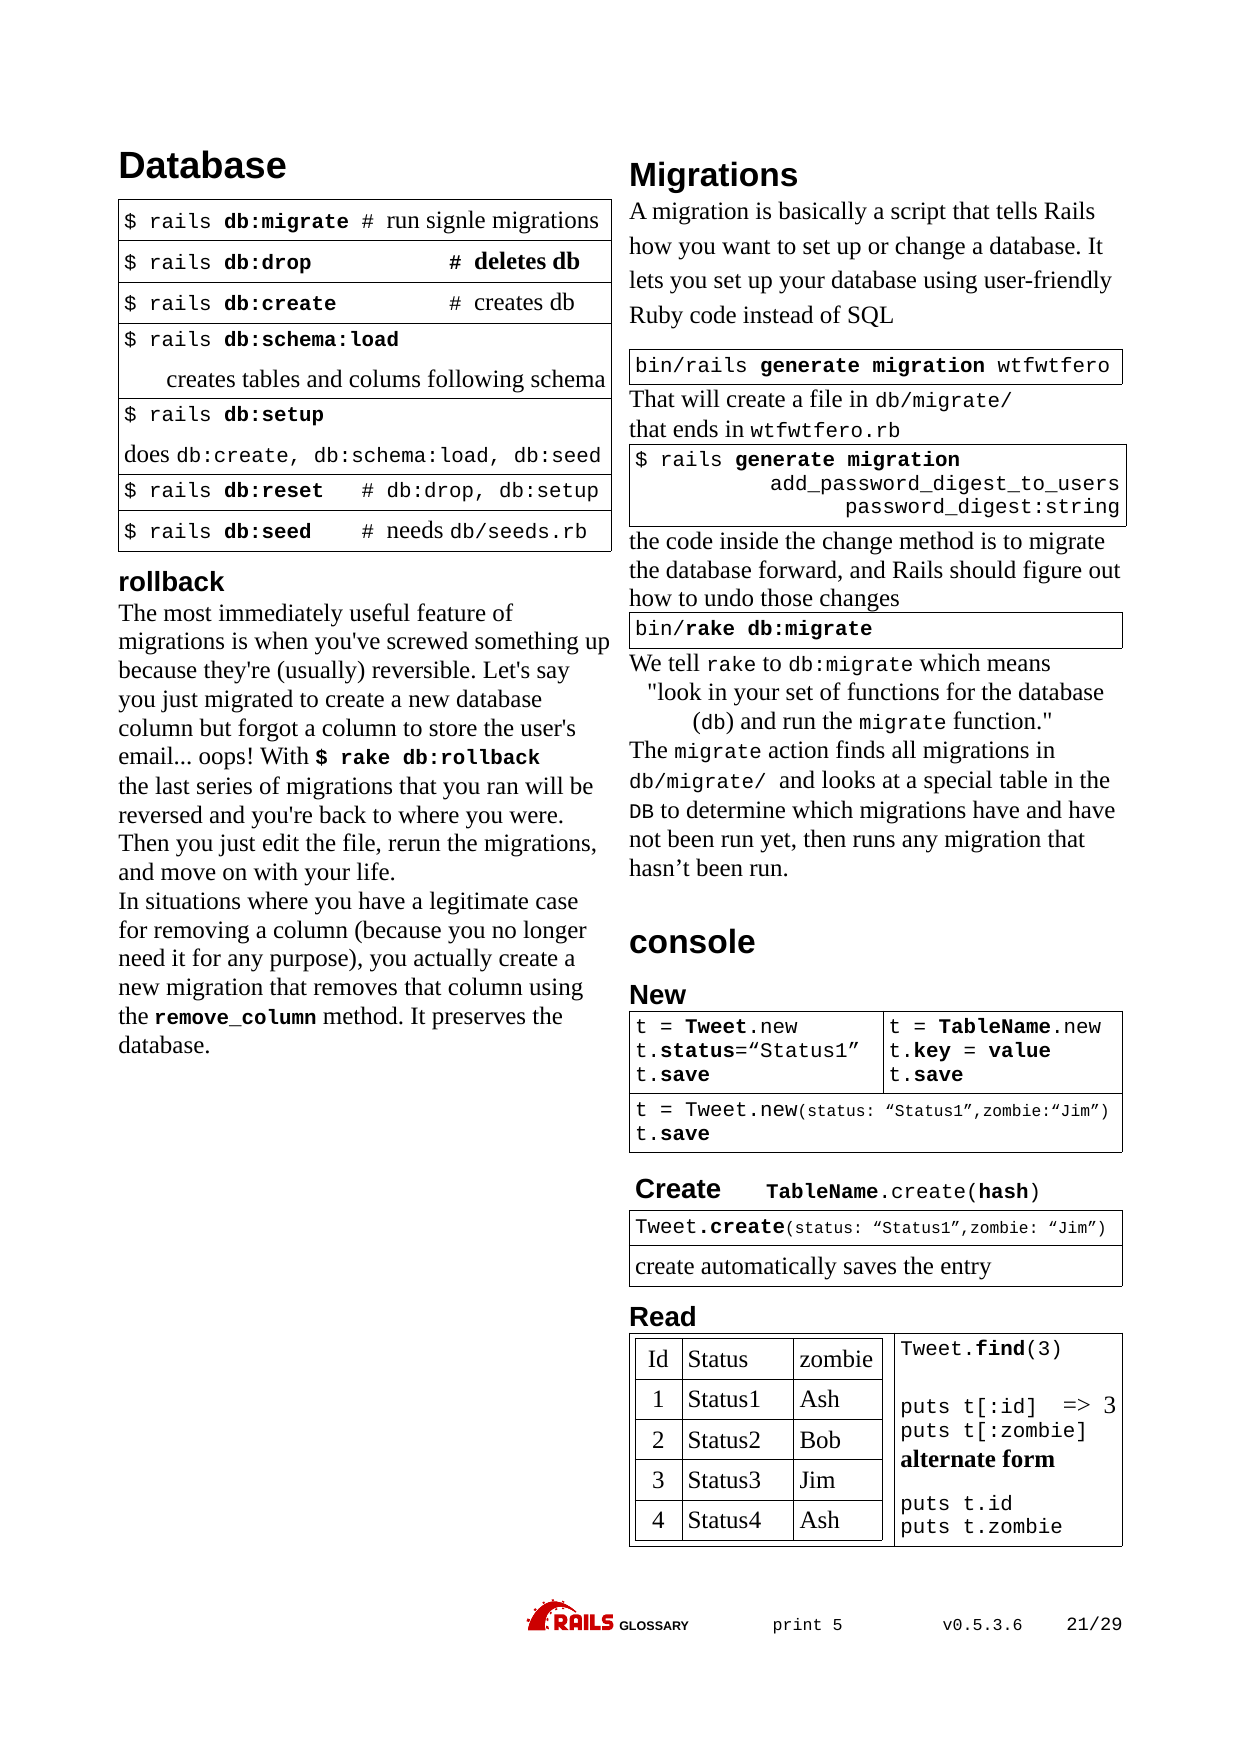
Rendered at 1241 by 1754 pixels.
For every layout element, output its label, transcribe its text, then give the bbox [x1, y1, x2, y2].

table_cell 3 [636, 1460, 682, 1499]
table_cell TableName.create(hash) [760, 1153, 1122, 1210]
table_cell Jim [794, 1460, 882, 1499]
table_cell create automatically saves the entry [630, 1246, 1122, 1286]
text The most immediately useful feature of migrations is when you've screwed something up because they're (usually) reversible. Let's say you just migrated to create a new database column but forgot a column to store the user's email... oops! With $ rake db:rollback [118, 598, 611, 771]
subtitle console [629, 922, 1122, 961]
text that ends in wtfwtfero.rb [629, 414, 1122, 443]
table_header $ rails db:seed # needs db/seeds.rb [119, 511, 611, 551]
table_cell 4 [636, 1501, 682, 1540]
subtitle Migrations [629, 155, 1122, 193]
subtitle Database [118, 143, 611, 187]
table_cell 1 [636, 1380, 682, 1419]
text The migrate action finds all migrations in db/migrate/ and looks at a special table in the DB to determine which migrations have and have not been run yet, then runs any migration that hasn’t been run. [629, 736, 1122, 882]
table_header Tweet.find(3) puts t[:id] => 3 puts t[:zombie] alternate form puts t.id puts t.zombie [895, 1334, 1122, 1546]
table_header bin/rake db:migrate [630, 613, 1122, 647]
text the last series of migrations that you ran will be reversed and you're back to where you were. Then you just edit the file, rerun the migrations, and move on with your life. [118, 771, 611, 886]
table_header t = TableName.new t.key = value t.save [884, 1012, 1122, 1093]
table_cell 2 [636, 1420, 682, 1459]
table_cell Tweet.create(status: “Status1”,zombie: “Jim”) [630, 1211, 1122, 1245]
table_cell creates tables and colums following schema [119, 358, 611, 398]
table_header Id [636, 1339, 682, 1378]
table_header $ rails generate migration add_password_digest_to_users password_digest:string [630, 445, 1126, 526]
text In situations where you have a legitimate case for removing a column (because you no longer need it for any purpose), you actually create a new migration that removes that column using the remove_column method. It preserves the database. [118, 886, 611, 1059]
table_cell Bob [794, 1420, 882, 1459]
subtitle New [629, 979, 1122, 1011]
table_cell Ash [794, 1501, 882, 1540]
text A migration is basically a script that tells Rails how you want to set up or change a database. It lets you set up your database using user-friendly Ruby code instead of SQL [629, 196, 1122, 329]
subtitle Read [629, 1301, 1122, 1332]
table_header [630, 1334, 894, 1546]
table_cell $ rails db:schema:load [119, 324, 611, 358]
table_cell $ rails db:create # creates db [119, 283, 611, 323]
table_cell Ash [794, 1380, 882, 1419]
text the code inside the change method is to migrate the database forward, and Rails should figure out how to undo those changes [629, 527, 1122, 612]
table_cell t = Tweet.new(status: “Status1”,zombie:“Jim”) t.save [630, 1094, 1122, 1152]
text We tell rake to db:migrate which means [629, 649, 1122, 677]
table_header zombie [794, 1339, 882, 1378]
text "look in your set of functions for the database (db) and run the migrate function." [629, 677, 1122, 736]
table_cell Status3 [683, 1460, 793, 1499]
table_header bin/rails generate migration wtfwtfero [630, 350, 1122, 384]
table_cell $ rails db:setup [119, 399, 611, 433]
table_cell Status2 [683, 1420, 793, 1459]
table_cell $ rails db:drop # deletes db [119, 241, 611, 282]
table_cell Create [629, 1153, 760, 1210]
table_cell Status1 [683, 1380, 793, 1419]
table_cell Status4 [683, 1501, 793, 1540]
table_cell $ rails db:reset # db:drop, db:setup [119, 475, 611, 509]
table_header Status [683, 1339, 793, 1378]
table_cell does db:create, db:schema:load, db:seed [119, 433, 611, 474]
subtitle rollback [118, 566, 611, 598]
table_header $ rails db:migrate # run signle migrations [119, 200, 611, 240]
table_header t = Tweet.new t.status=“Status1” t.save [630, 1012, 883, 1093]
text That will create a file in db/migrate/ [629, 385, 1122, 414]
